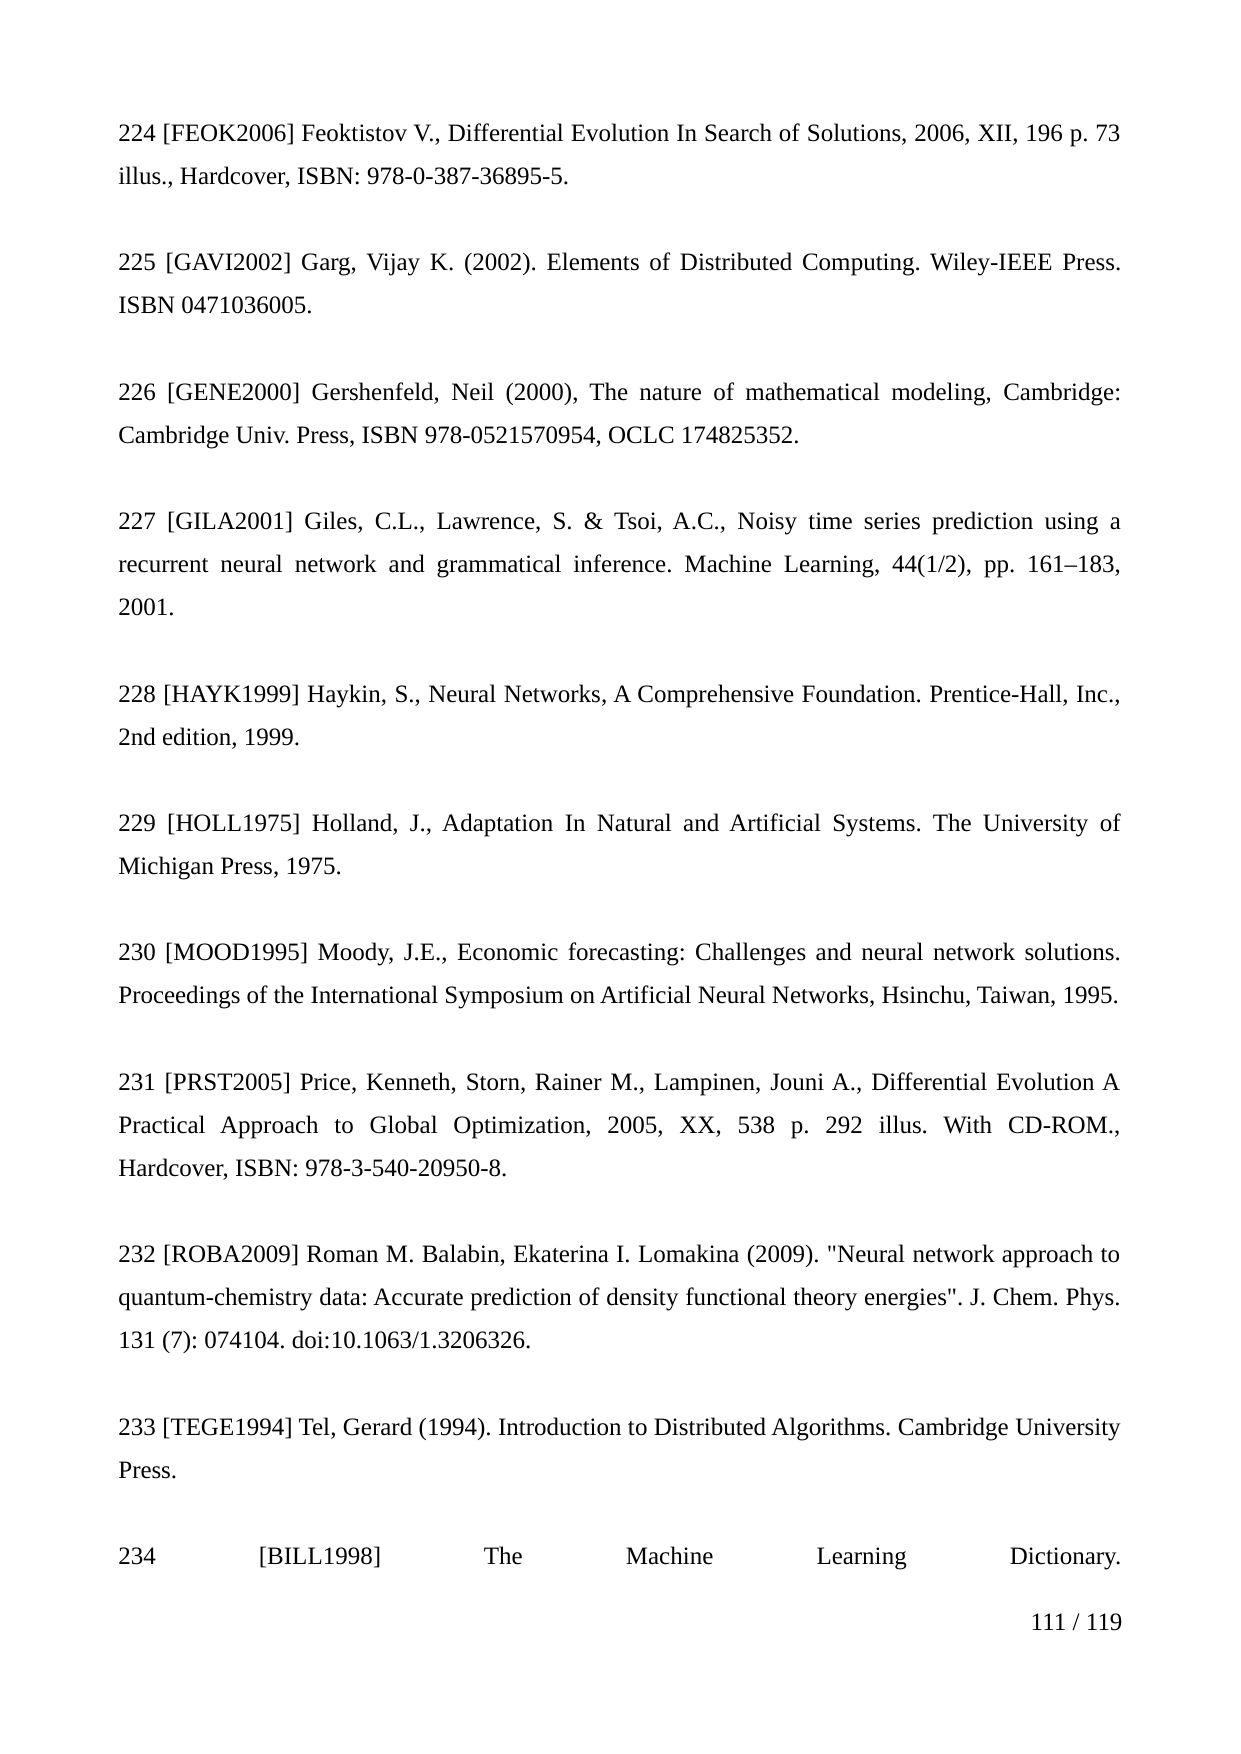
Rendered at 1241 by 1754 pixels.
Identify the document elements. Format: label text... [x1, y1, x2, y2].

text 232 [ROBA2009] Roman M. Balabin, Ekaterina I. Lomakina (2009). "Neural network approach to quantum-chemistry data: Accurate prediction of density functional theory energies". J. Chem. Phys. 131 (7): 074104. doi:10.1063/1.3206326. [118, 1239, 1122, 1354]
text 224 [FEOK2006] Feoktistov V., Differential Evolution In Search of Solutions, 2006, XII, 196 p. 73 illus., Hardcover, ISBN: 978-0-387-36895-5. [118, 118, 1122, 190]
text 229 [HOLL1975] Holland, J., Adaptation In Natural and Artificial Systems. The University of Michigan Press, 1975. [118, 808, 1122, 880]
text 234 [BILL1998] The Machine Learning Dictionary. [118, 1541, 1122, 1570]
text 230 [MOOD1995] Moody, J.E., Economic forecasting: Challenges and neural network solutions. Proceedings of the International Symposium on Artificial Neural Networks, Hsinchu, Taiwan, 1995. [118, 937, 1122, 1009]
text 226 [GENE2000] Gershenfeld, Neil (2000), The nature of mathematical modeling, Cambridge: Cambridge Univ. Press, ISBN 978-0521570954, OCLC 174825352. [118, 377, 1122, 449]
text 225 [GAVI2002] Garg, Vijay K. (2002). Elements of Distributed Computing. Wiley-IEEE Press. ISBN 0471036005. [118, 247, 1122, 319]
text 231 [PRST2005] Price, Kenneth, Storn, Rainer M., Lampinen, Jouni A., Differential Evolution A Practical Approach to Global Optimization, 2005, XX, 538 p. 292 illus. With CD-ROM., Hardcover, ISBN: 978-3-540-20950-8. [118, 1067, 1122, 1182]
text 233 [TEGE1994] Tel, Gerard (1994). Introduction to Distributed Algorithms. Cambridge University Press. [118, 1412, 1122, 1484]
text 228 [HAYK1999] Haykin, S., Neural Networks, A Comprehensive Foundation. Prentice-Hall, Inc., 2nd edition, 1999. [118, 679, 1122, 751]
text 227 [GILA2001] Giles, C.L., Lawrence, S. & Tsoi, A.C., Noisy time series prediction using a recurrent neural network and grammatical inference. Machine Learning, 44(1/2), pp. 161–183, 2001. [118, 506, 1122, 621]
